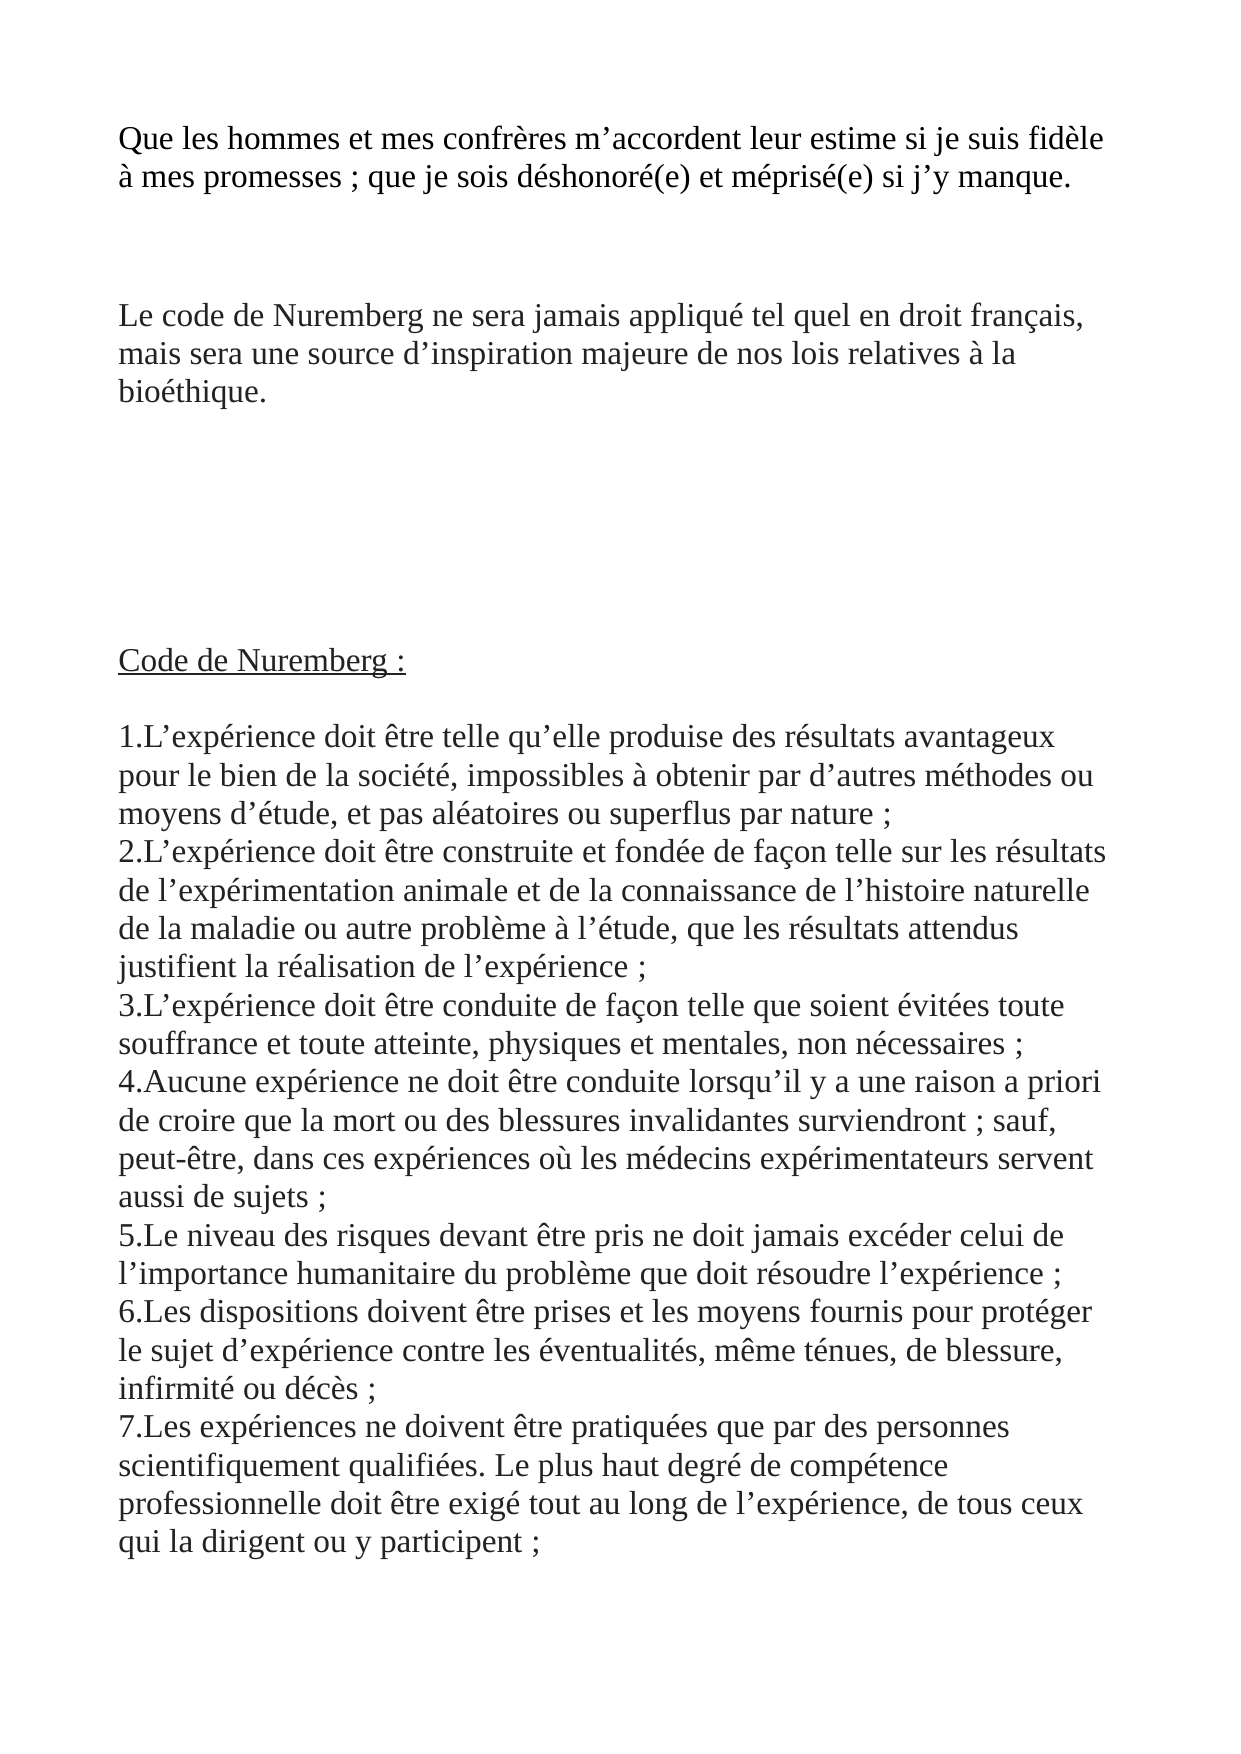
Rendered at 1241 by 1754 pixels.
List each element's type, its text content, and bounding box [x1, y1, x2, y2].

list Les expériences ne doivent être pratiquées que par des personnes scientifiquement qualifiées. Le plus haut degré de compétence professionnelle doit être exigé tout au long de l’expérience, de tous ceux qui la dirigent ou y participent ; [118, 1407, 1122, 1560]
text Le code de Nuremberg ne sera jamais appliqué tel quel en droit français, mais sera une source d’inspiration majeure de nos lois relatives à la bioéthique. [118, 295, 1122, 410]
text Que les hommes et mes confrères m’accordent leur estime si je suis fidèle à mes promesses ; que je sois déshonoré(e) et méprisé(e) si j’y manque. [118, 118, 1122, 195]
list L’expérience doit être conduite de façon telle que soient évitées toute souffrance et toute atteinte, physiques et mentales, non nécessaires ; [118, 985, 1122, 1062]
text Code de Nuremberg : [118, 640, 1122, 678]
list L’expérience doit être telle qu’elle produise des résultats avantageux pour le bien de la société, impossibles à obtenir par d’autres méthodes ou moyens d’étude, et pas aléatoires ou superflus par nature ; [118, 717, 1122, 832]
list Le niveau des risques devant être pris ne doit jamais excéder celui de l’importance humanitaire du problème que doit résoudre l’expérience ; [118, 1215, 1122, 1292]
list Les dispositions doivent être prises et les moyens fournis pour protéger le sujet d’expérience contre les éventualités, même ténues, de blessure, infirmité ou décès ; [118, 1292, 1122, 1407]
list L’expérience doit être construite et fondée de façon telle sur les résultats de l’expérimentation animale et de la connaissance de l’histoire naturelle de la maladie ou autre problème à l’étude, que les résultats attendus justifient la réalisation de l’expérience ; [118, 832, 1122, 985]
list Aucune expérience ne doit être conduite lorsqu’il y a une raison a priori de croire que la mort ou des blessures invalidantes surviendront ; sauf, peut-être, dans ces expériences où les médecins expérimentateurs servent aussi de sujets ; [118, 1062, 1122, 1215]
